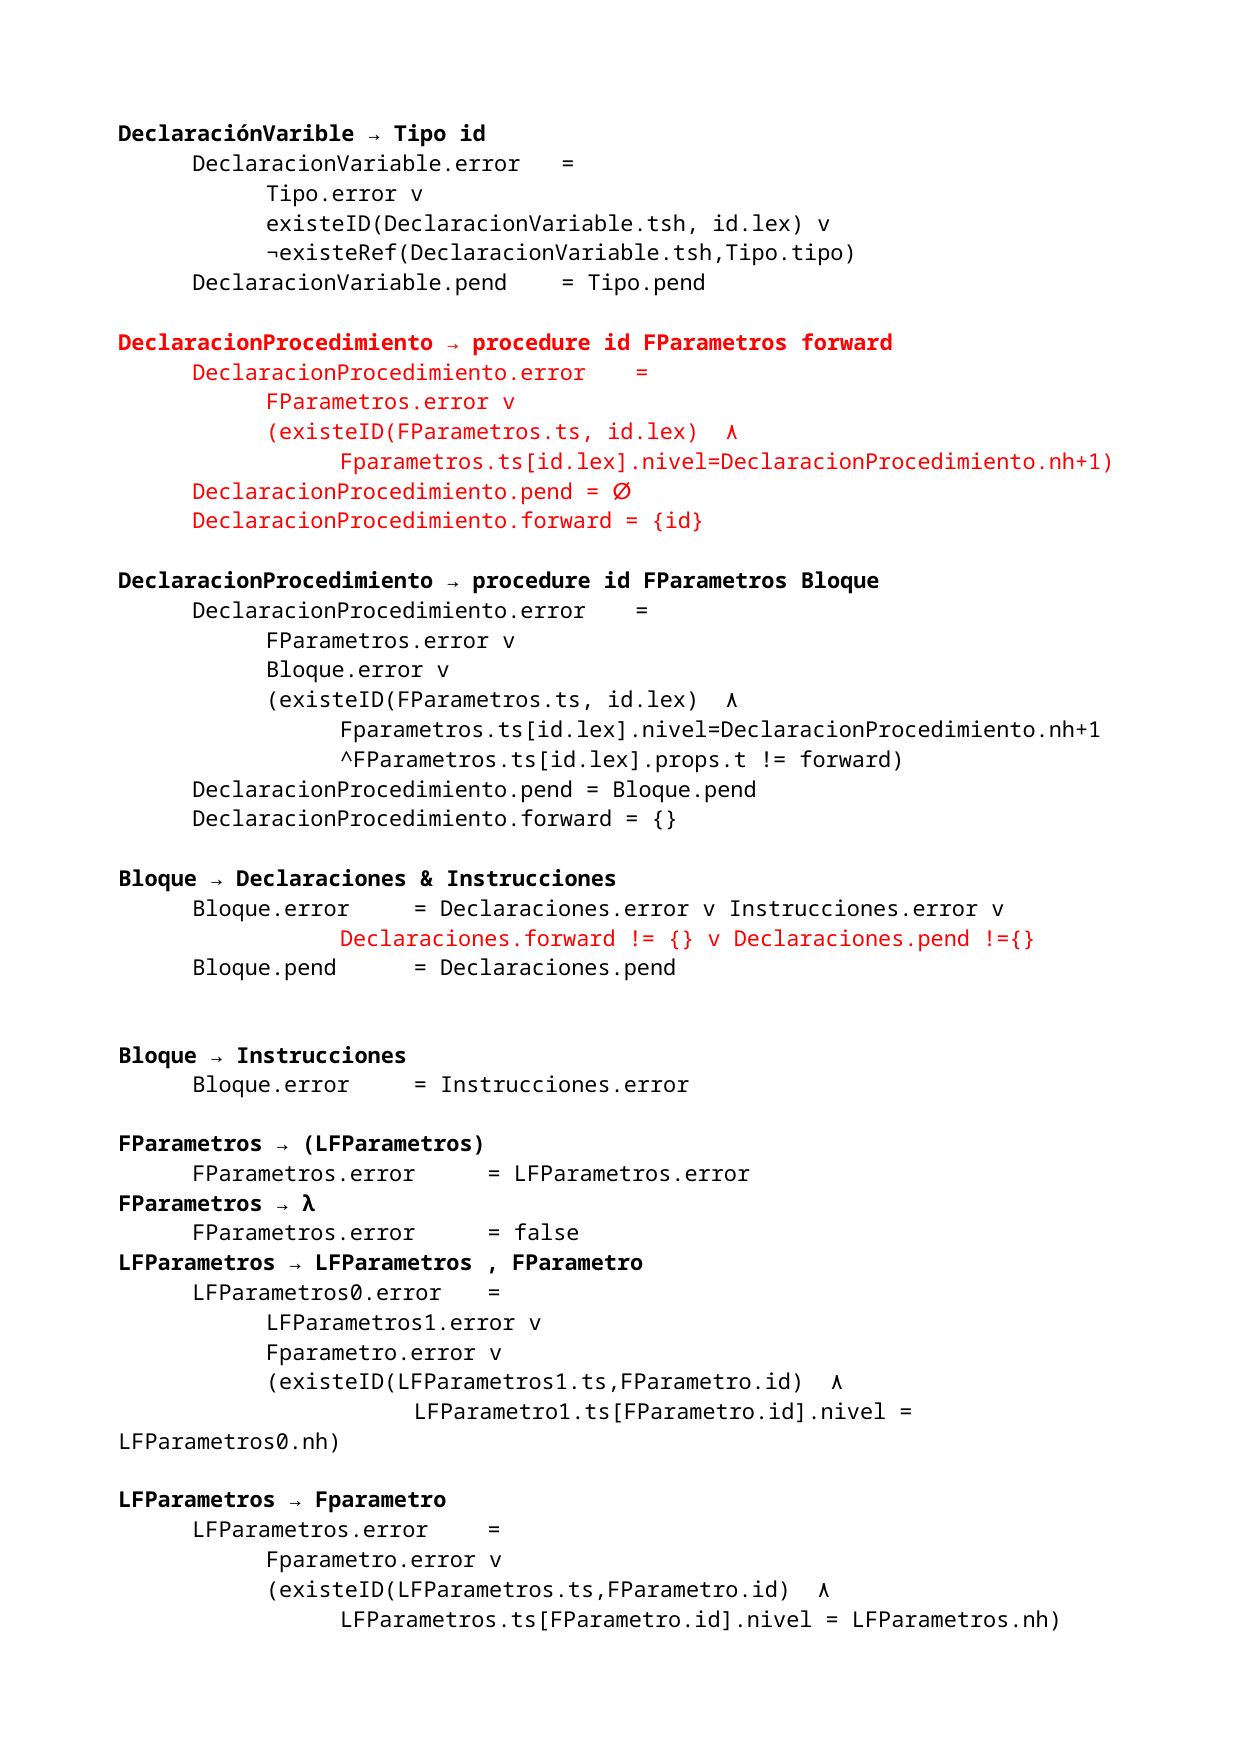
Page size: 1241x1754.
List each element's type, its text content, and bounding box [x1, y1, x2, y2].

text Fparametros.ts[id.lex].nivel=DeclaracionProcedimiento.nh+1 ^FParametros.ts[id.lex].props.t != forward) [118, 714, 1122, 773]
text DeclaracionProcedimiento.error = [118, 356, 1122, 386]
text (existeID(FParametros.ts, id.lex) ٨ [118, 684, 1122, 714]
text Fparametro.error v (existeID(LFParametros1.ts,FParametro.id) ٨ LFParametro1.ts[FParametro.id].nivel = LFParametros0.nh) [118, 1336, 1122, 1456]
text FParametros.error = LFParametros.error [118, 1158, 1122, 1187]
text Bloque.error = Declaraciones.error v Instrucciones.error v Declaraciones.forward != {} v Declaraciones.pend !={} [118, 893, 1122, 952]
text DeclaracionVariable.pend = Tipo.pend [118, 267, 1122, 297]
text DeclaracionProcedimiento.pend = Bloque.pend [118, 773, 1122, 803]
text Fparametro.error v (existeID(LFParametros.ts,FParametro.id) ٨ LFParametros.ts[FParametro.id].nivel = LFParametros.nh) [118, 1544, 1122, 1633]
text DeclaracionVariable.error = [118, 148, 1122, 178]
text DeclaracionProcedimiento.pend = ⵁ [118, 476, 1122, 505]
text FParametros.error v [118, 624, 1122, 654]
text FParametros.error = false [118, 1217, 1122, 1247]
text DeclaracionProcedimiento → procedure id FParametros forward [118, 327, 1122, 356]
text Tipo.error v [118, 178, 1122, 207]
text LFParametros.error = [118, 1514, 1122, 1544]
text existeID(DeclaracionVariable.tsh, id.lex) v ¬existeRef(DeclaracionVariable.tsh,Tipo.tipo) [118, 207, 1122, 267]
text (existeID(FParametros.ts, id.lex) ٨ [118, 416, 1122, 446]
text DeclaracionProcedimiento.forward = {id} [118, 505, 1122, 535]
text DeclaraciónVarible → Tipo id [118, 118, 1122, 148]
text DeclaracionProcedimiento.forward = {} [118, 803, 1122, 833]
text Bloque.error v [118, 654, 1122, 684]
text LFParametros1.error v [118, 1307, 1122, 1336]
text FParametros → (LFParametros) [118, 1128, 1122, 1158]
text FParametros.error v [118, 386, 1122, 416]
text DeclaracionProcedimiento → procedure id FParametros Bloque [118, 565, 1122, 595]
text FParametros → λ [118, 1187, 1122, 1217]
text Fparametros.ts[id.lex].nivel=DeclaracionProcedimiento.nh+1) [118, 446, 1122, 476]
text Bloque.pend = Declaraciones.pend [118, 952, 1122, 982]
text DeclaracionProcedimiento.error = [118, 595, 1122, 624]
text Bloque.error = Instrucciones.error [118, 1069, 1122, 1099]
text LFParametros → LFParametros , FParametro [118, 1247, 1122, 1277]
text LFParametros0.error = [118, 1277, 1122, 1307]
text Bloque → Declaraciones & Instrucciones [118, 863, 1122, 893]
text Bloque → Instrucciones [118, 1039, 1122, 1069]
text LFParametros → Fparametro [118, 1484, 1122, 1514]
